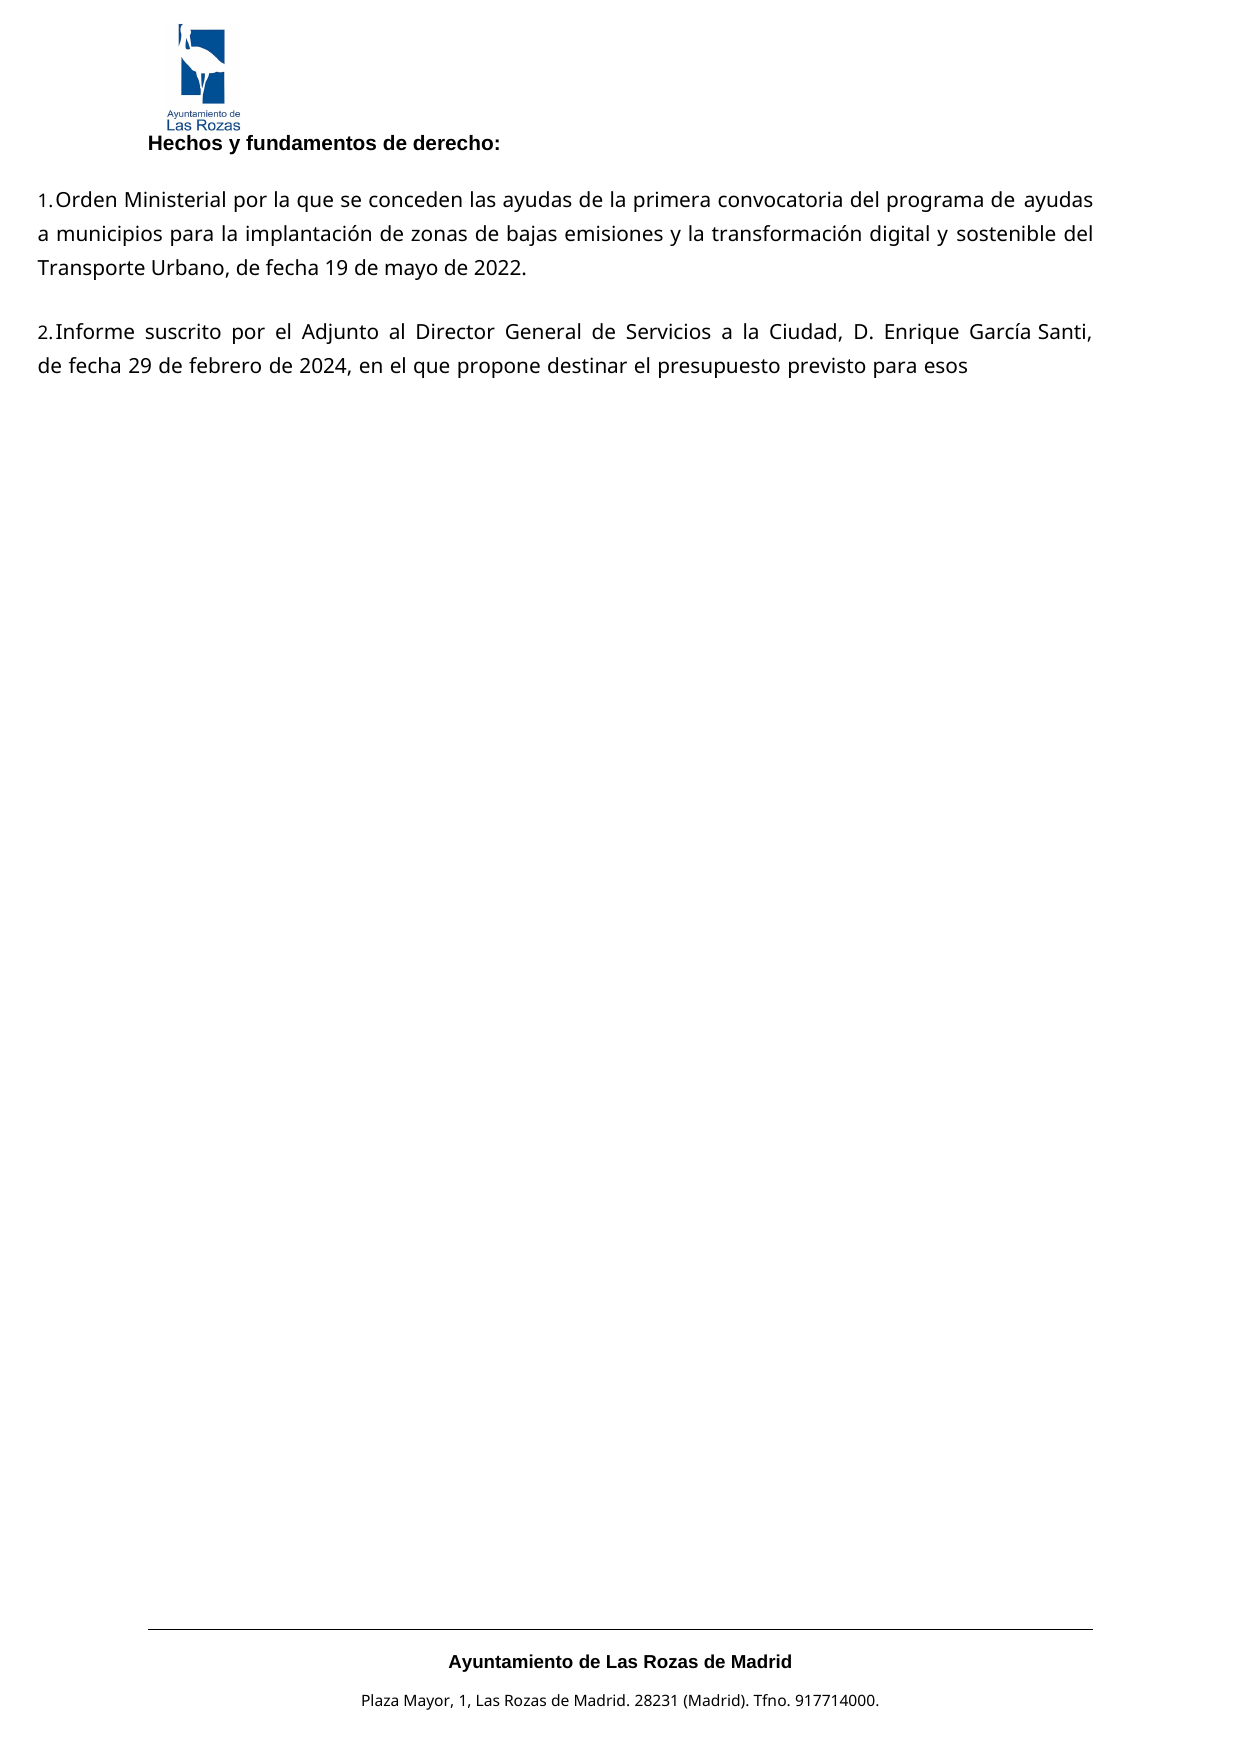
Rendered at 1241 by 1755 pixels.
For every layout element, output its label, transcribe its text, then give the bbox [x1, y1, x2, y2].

list Orden Ministerial por la que se conceden las ayudas de la primera convocatoria del programa de ayudas a municipios para la implantación de zonas de bajas emisiones y la transformación digital y sostenible del Transporte Urbano, de fecha 19 de mayo de 2022. [37, 185, 1093, 282]
list Informe suscrito por el Adjunto al Director General de Servicios a la Ciudad, D. Enrique García Santi, de fecha 29 de febrero de 2024, en el que propone destinar el presupuesto previsto para esos [37, 317, 1093, 379]
subtitle Hechos y fundamentos de derecho: [148, 131, 1105, 155]
